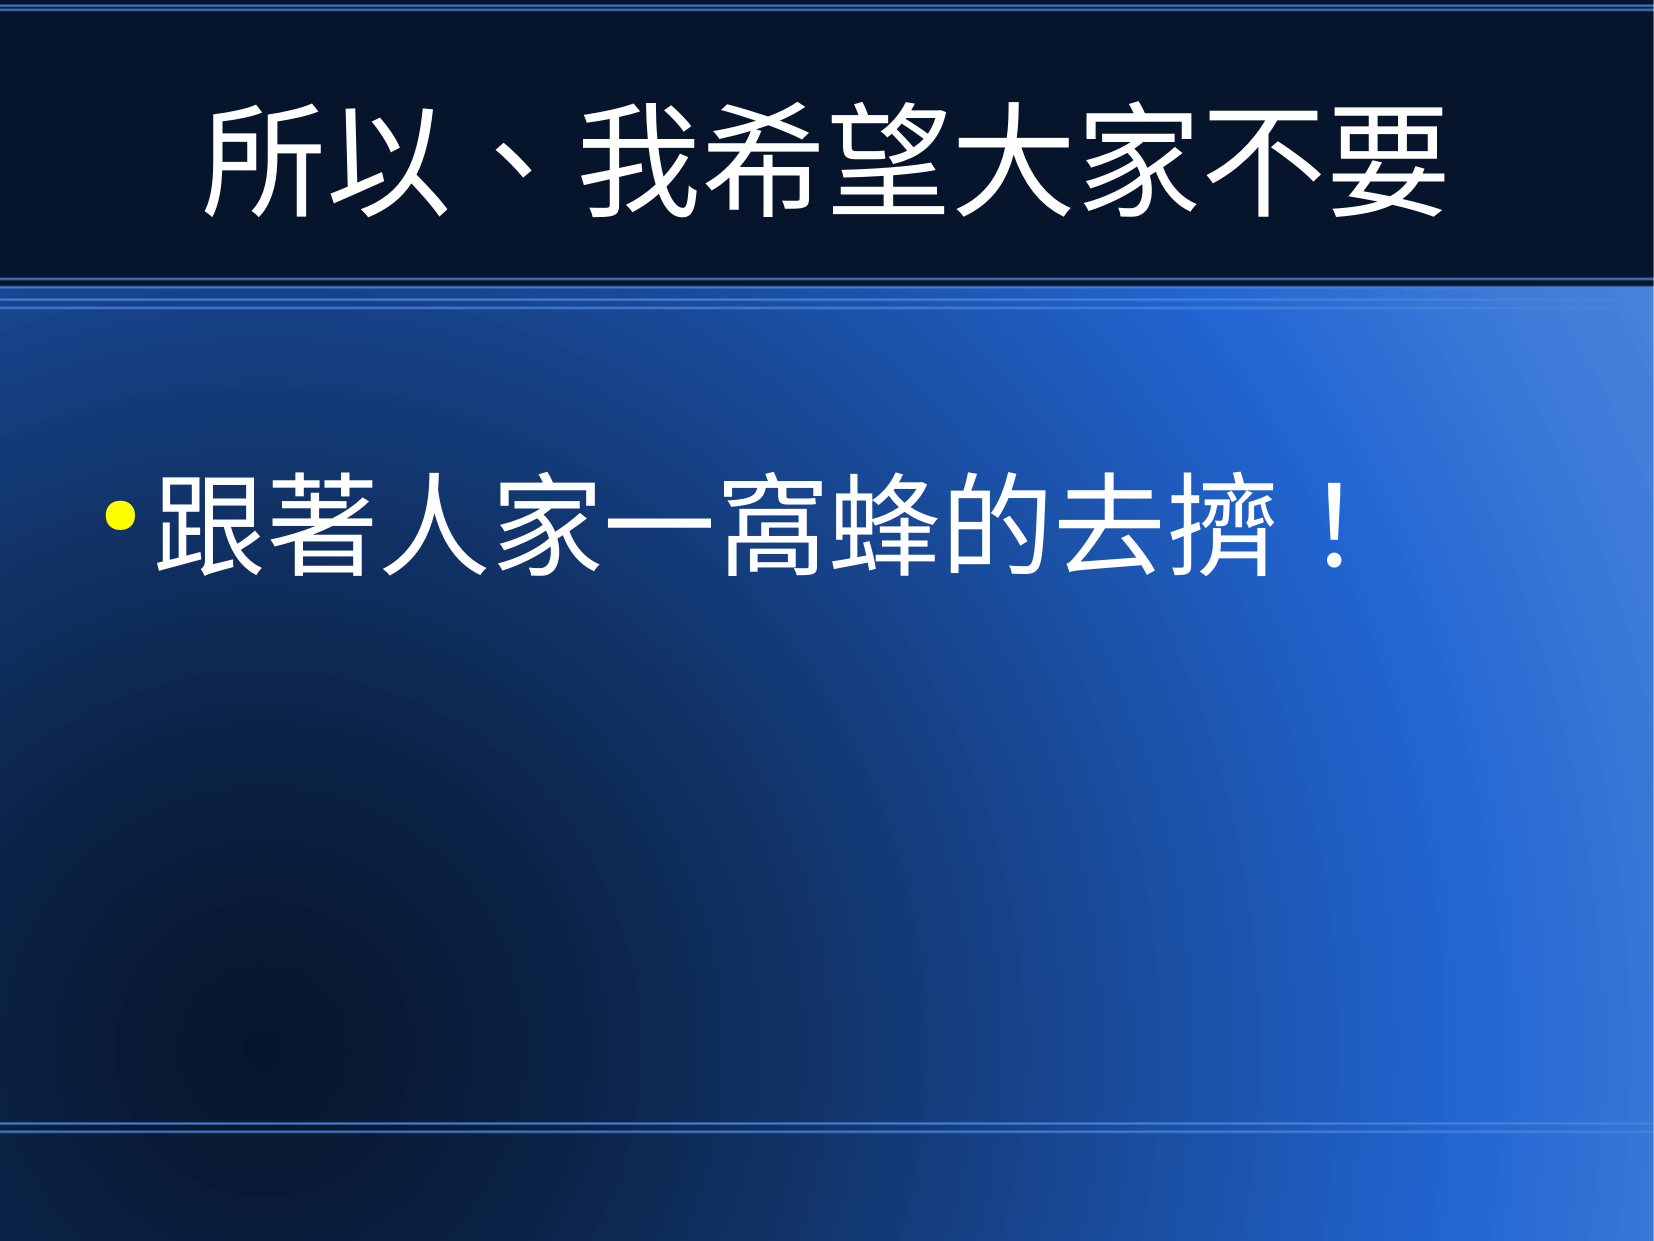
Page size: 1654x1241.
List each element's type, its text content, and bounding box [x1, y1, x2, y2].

title 所以、我希望大家不要 [82, 49, 1571, 257]
list 跟著人家一窩蜂的去擠！ [82, 355, 1571, 1241]
picture [0, 0, 1654, 1241]
